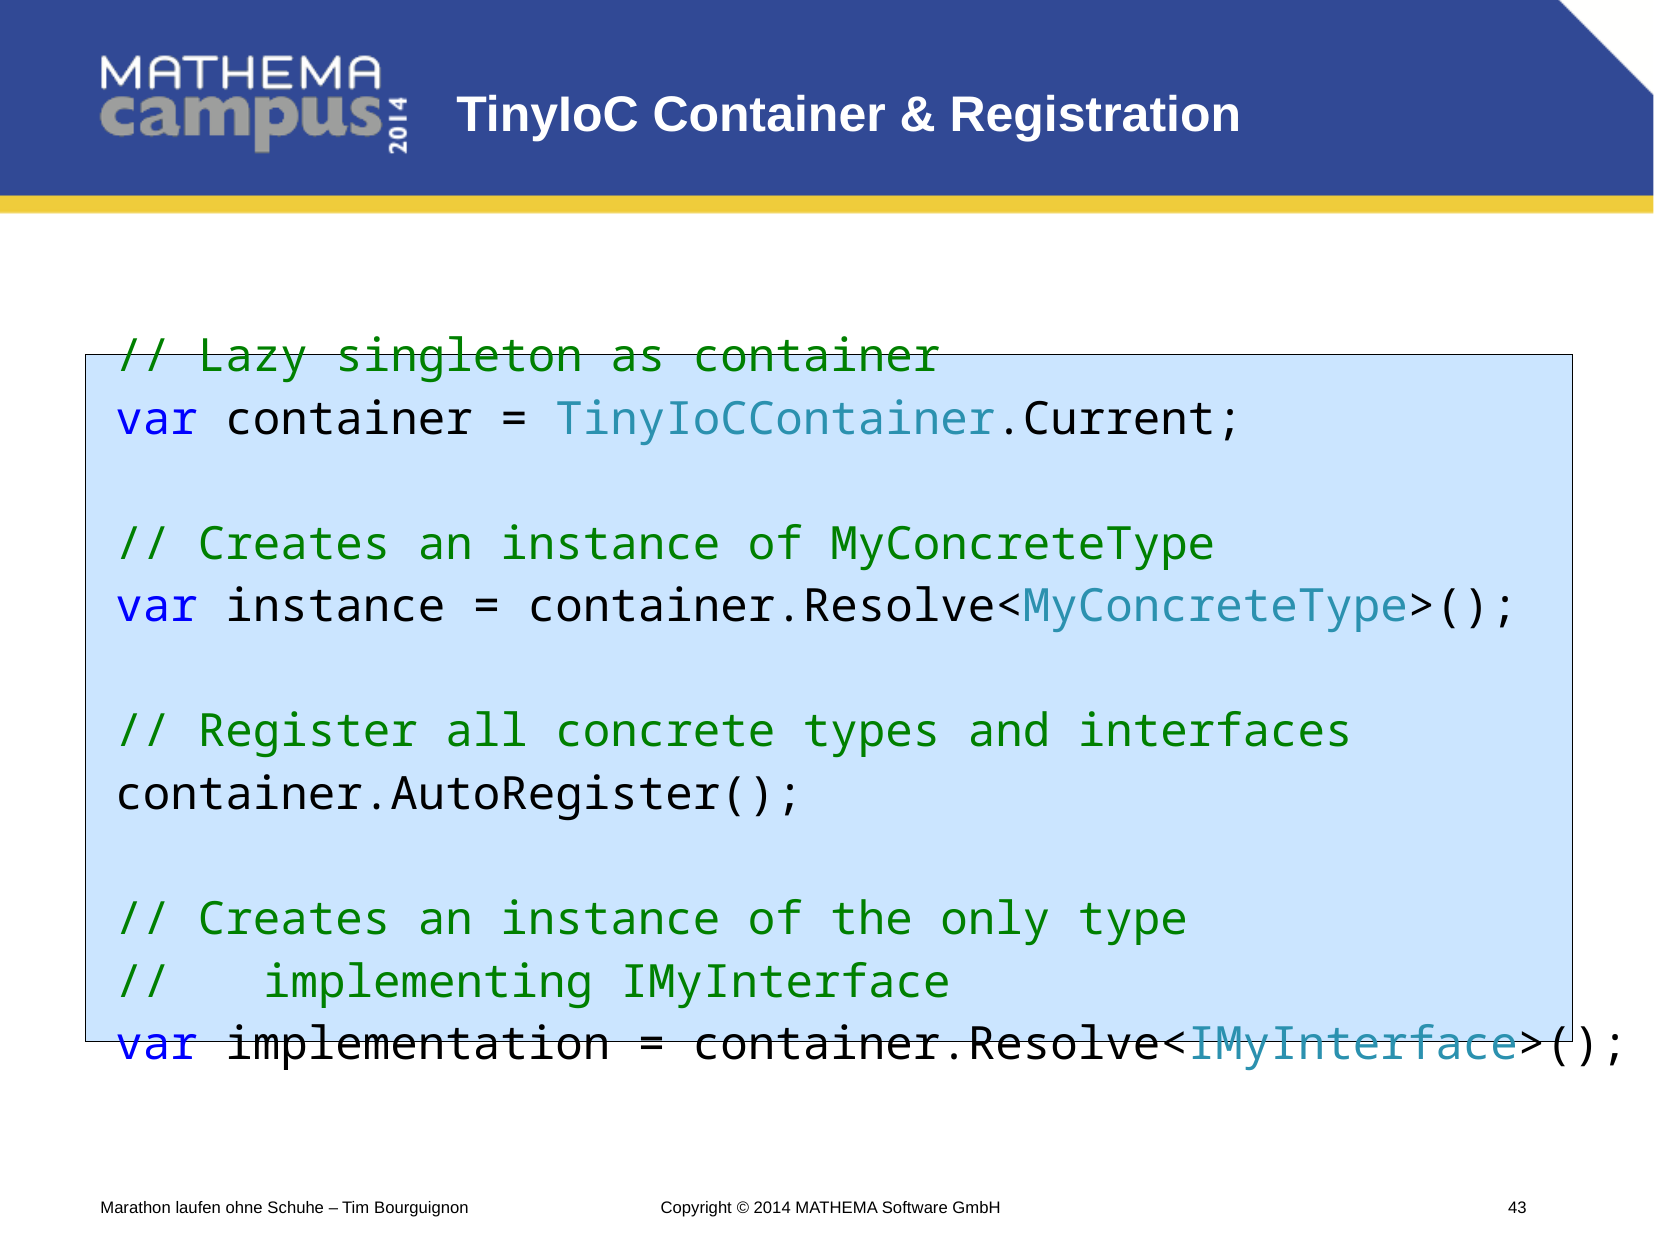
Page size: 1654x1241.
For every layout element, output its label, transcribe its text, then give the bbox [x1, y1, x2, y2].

title TinyIoC Container & Registration [456, 68, 1528, 160]
picture [0, 0, 1654, 217]
text_box // Lazy singleton as container var container = TinyIoCContainer.Current; // Creates an instance of MyConcreteType var instance = container.Resolve<MyConcreteType>(); // Register all concrete types and interfaces container.AutoRegister(); // Creates an instance of the only type // implementing IMyInterface var implementation = container.Resolve<IMyInterface>(); [85, 354, 1573, 1042]
